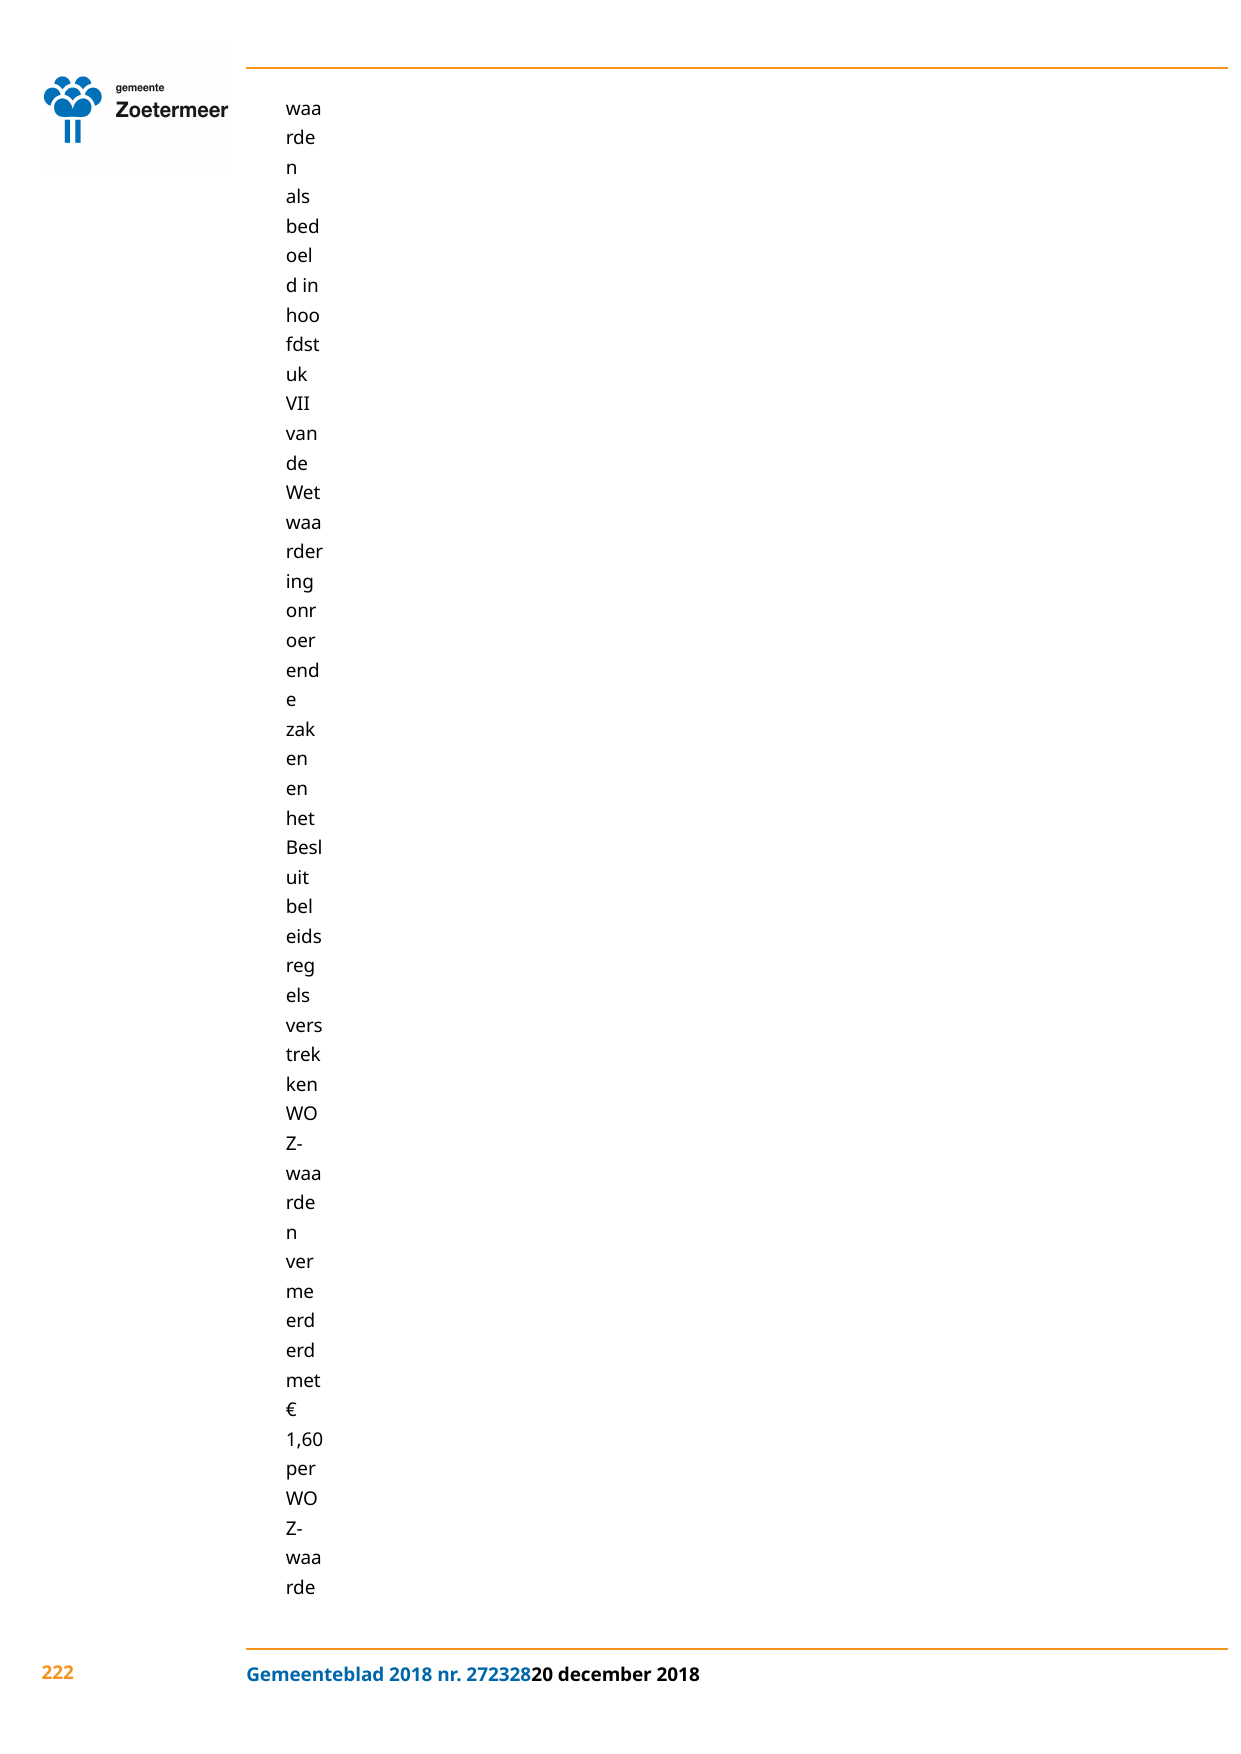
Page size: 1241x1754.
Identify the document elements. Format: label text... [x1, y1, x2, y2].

table_cell [323, 95, 361, 1600]
table_cell [361, 95, 398, 1600]
table_cell [248, 95, 286, 1600]
table_cell waarden als bedoeld in hoofdstuk VII van de Wet waardering onroerende zaken en het Besluit beleidsregels verstrekken WOZ-waarden vermeerderd met € 1,60 per WOZ-waarde [286, 95, 323, 1600]
picture [41, 47, 231, 172]
